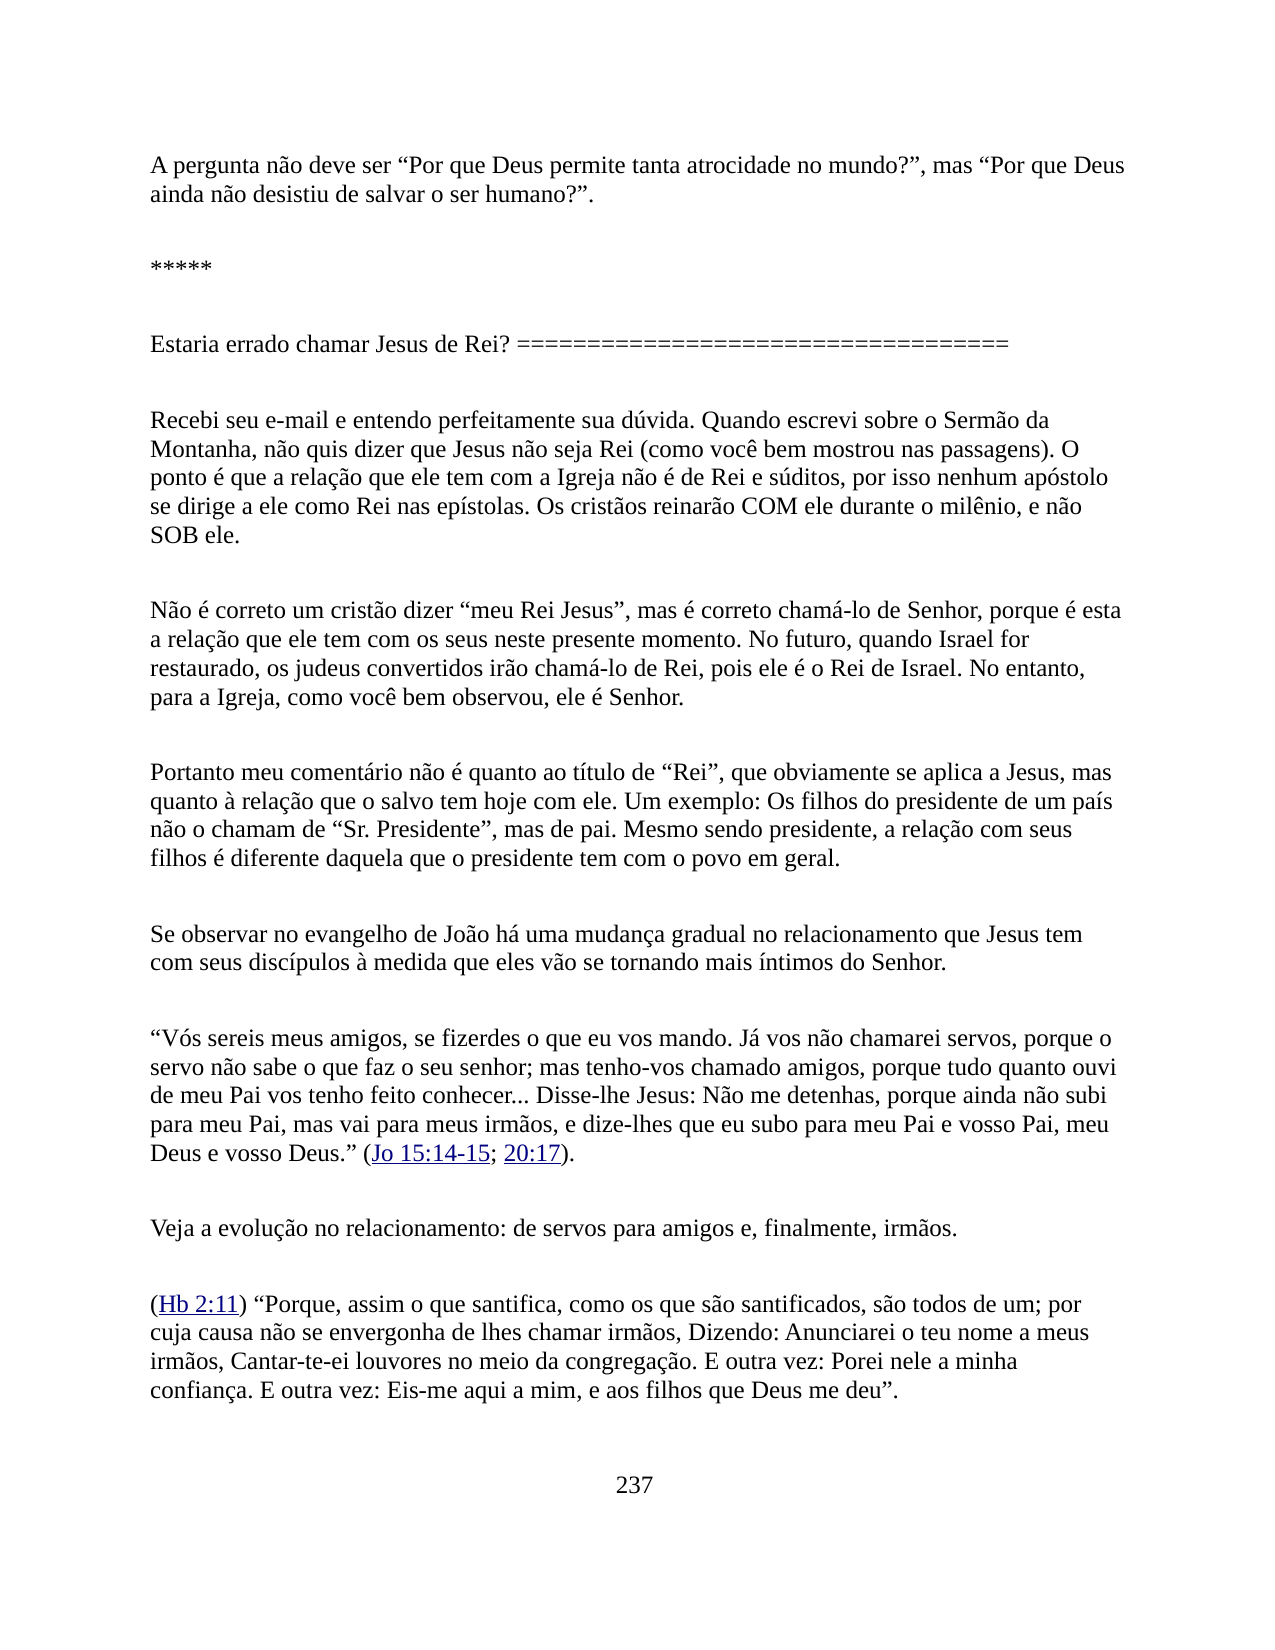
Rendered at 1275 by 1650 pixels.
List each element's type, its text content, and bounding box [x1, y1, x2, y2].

text Portanto meu comentário não é quanto ao título de “Rei”, que obviamente se aplica a Jesus, mas quanto à relação que o salvo tem hoje com ele. Um exemplo: Os filhos do presidente de um país não o chamam de “Sr. Presidente”, mas de pai. Mesmo sendo presidente, a relação com seus filhos é diferente daquela que o presidente tem com o povo em geral. [150, 728, 1125, 872]
text A pergunta não deve ser “Por que Deus permite tanta atrocidade no mundo?”, mas “Por que Deus ainda não desistiu de salvar o ser humano?”. [150, 150, 1125, 207]
text Não é correto um cristão dizer “meu Rei Jesus”, mas é correto chamá-lo de Senhor, porque é esta a relação que ele tem com os seus neste presente momento. No futuro, quando Israel for restaurado, os judeus convertidos irão chamá-lo de Rei, pois ele é o Rei de Israel. No entanto, para a Igreja, como você bem observou, ele é Senhor. [150, 567, 1125, 710]
text Se observar no evangelho de João há uma mudança gradual no relacionamento que Jesus tem com seus discípulos à medida que eles vão se tornando mais íntimos do Senhor. [150, 890, 1125, 976]
text Estaria errado chamar Jesus de Rei? =================================== [150, 301, 1125, 358]
text Recebi seu e-mail e entendo perfeitamente sua dúvida. Quando escrevi sobre o Sermão da Montanha, não quis dizer que Jesus não seja Rei (como você bem mostrou nas passagens). O ponto é que a relação que ele tem com a Igreja não é de Rei e súditos, por isso nenhum apóstolo se dirige a ele como Rei nas epístolas. Os cristãos reinarão COM ele durante o milênio, e não SOB ele. [150, 376, 1125, 549]
text ***** [150, 225, 1125, 283]
text (Hb 2:11) “Porque, assim o que santifica, como os que são santificados, são todos de um; por cuja causa não se envergonha de lhes chamar irmãos, Dizendo: Anunciarei o teu nome a meus irmãos, Cantar-te-ei louvores no meio da congregação. E outra vez: Porei nele a minha confiança. E outra vez: Eis-me aqui a mim, e aos filhos que Deus me deu”. [150, 1260, 1125, 1404]
text “Vós sereis meus amigos, se fizerdes o que eu vos mando. Já vos não chamarei servos, porque o servo não sabe o que faz o seu senhor; mas tenho-vos chamado amigos, porque tudo quanto ouvi de meu Pai vos tenho feito conhecer... Disse-lhe Jesus: Não me detenhas, porque ainda não subi para meu Pai, mas vai para meus irmãos, e dize-lhes que eu subo para meu Pai e vosso Pai, meu Deus e vosso Deus.” (Jo 15:14-15; 20:17). [150, 994, 1125, 1167]
text Veja a evolução no relacionamento: de servos para amigos e, finalmente, irmãos. [150, 1184, 1125, 1242]
